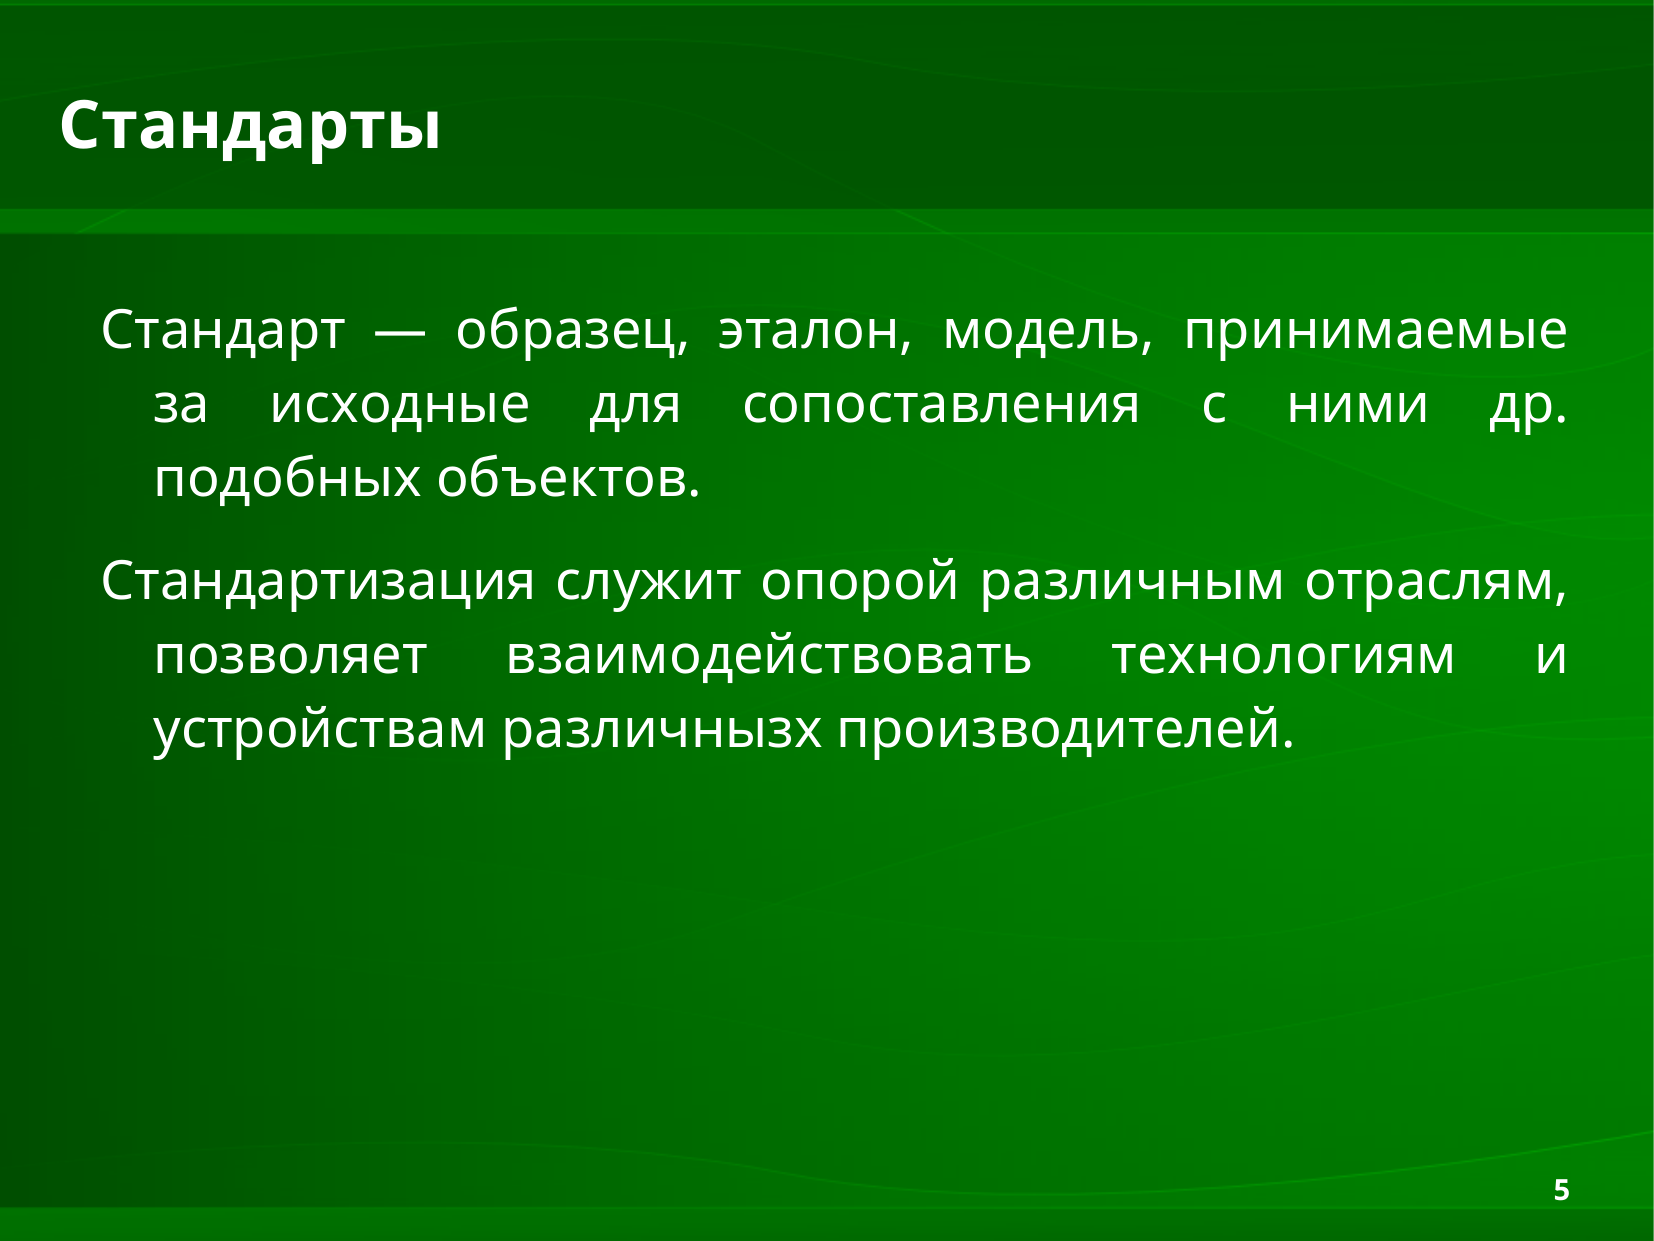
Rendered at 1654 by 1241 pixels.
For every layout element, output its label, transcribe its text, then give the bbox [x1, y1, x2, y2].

picture [0, 0, 1654, 1241]
list Стандарт — образец, эталон, модель, принимаемые за исходные для сопоставления с ними др. подобных объектов. Стандартизация служит опорой различным отраслям, позволяет взаимодействовать технологиям и устройствам различнызх производителей. [82, 290, 1571, 1123]
title Стандарты [23, 8, 1625, 237]
